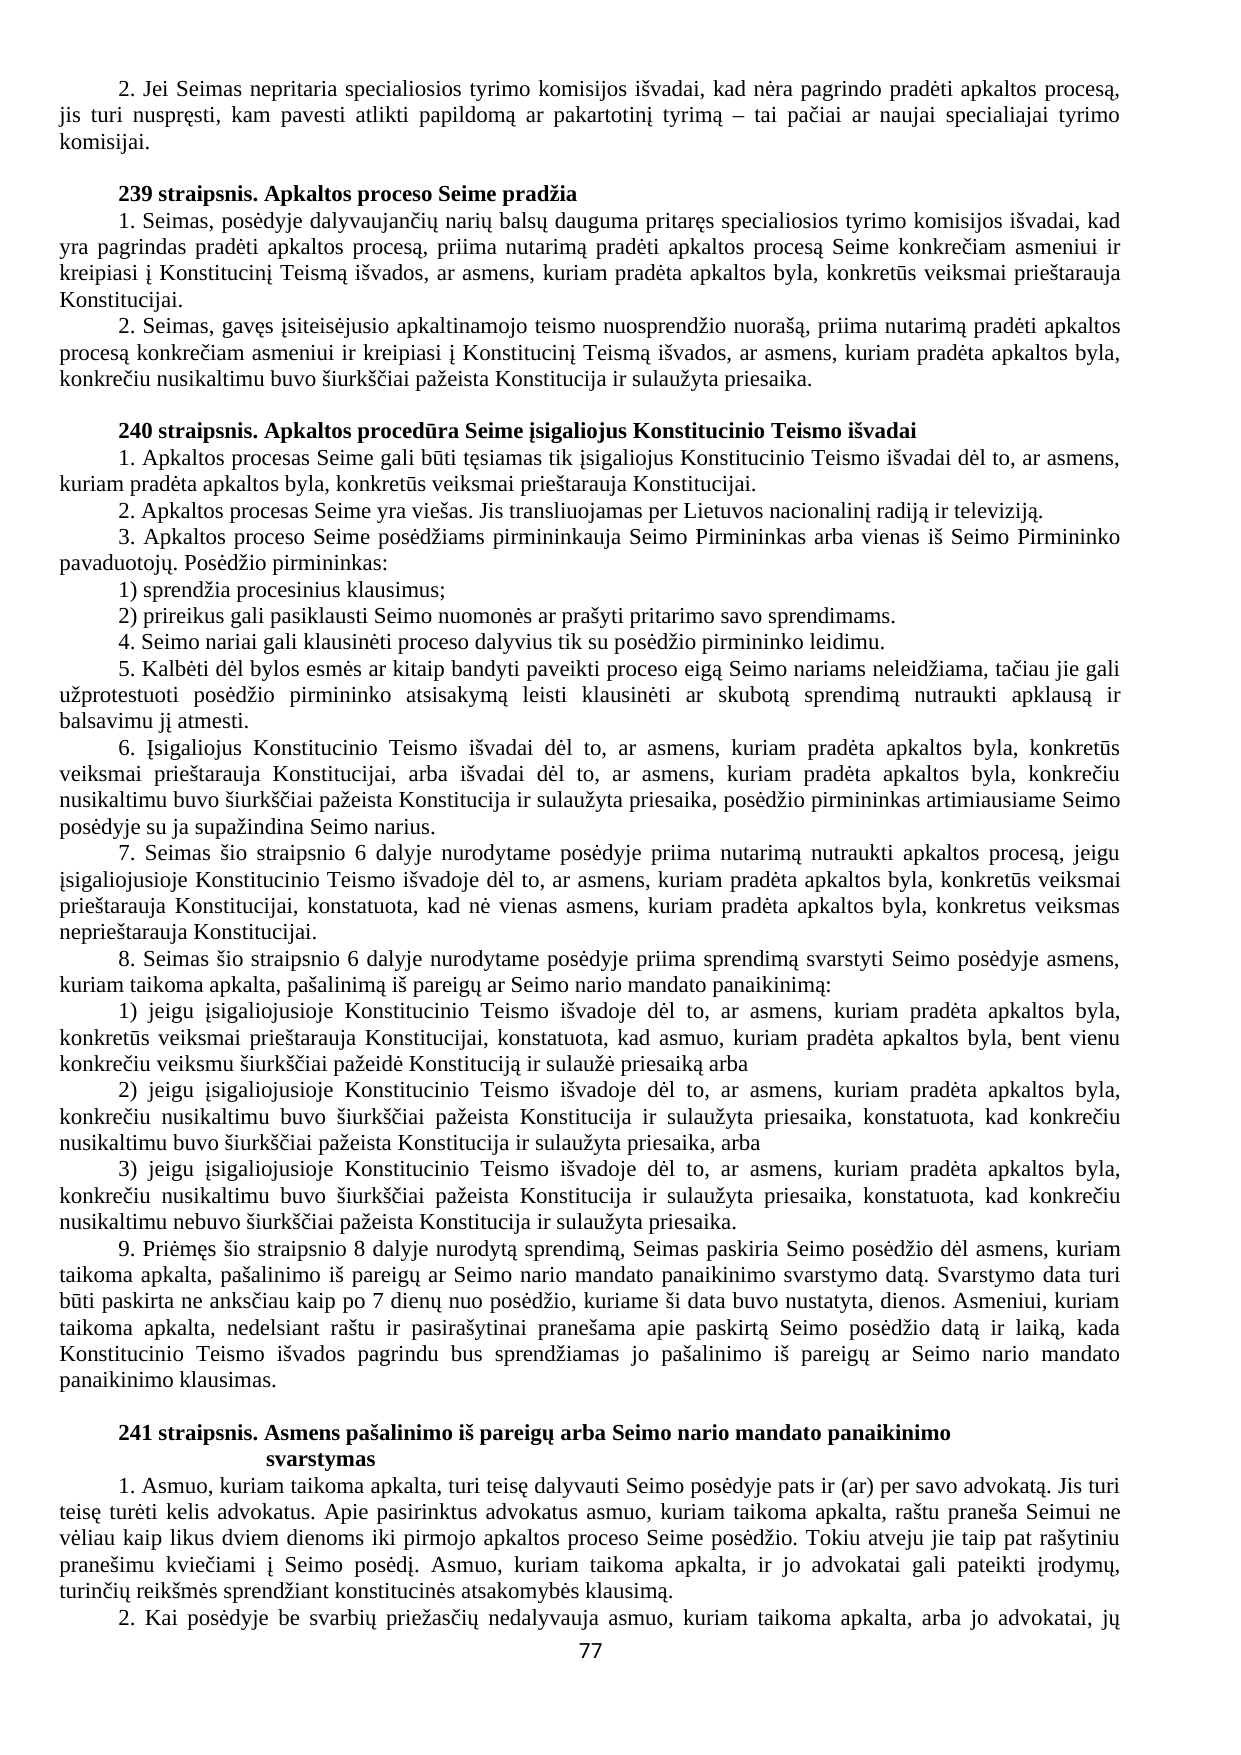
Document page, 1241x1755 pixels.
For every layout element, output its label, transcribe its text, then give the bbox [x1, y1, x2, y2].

text 1. Asmuo, kuriam taikoma apkalta, turi teisę dalyvauti Seimo posėdyje pats ir (ar) per savo advokatą. Jis turi teisę turėti kelis advokatus. Apie pasirinktus advokatus asmuo, kuriam taikoma apkalta, raštu praneša Seimui ne vėliau kaip likus dviem dienoms iki pirmojo apkaltos proceso Seime posėdžio. Tokiu atveju jie taip pat rašytiniu pranešimu kviečiami į Seimo posėdį. Asmuo, kuriam taikoma apkalta, ir jo advokatai gali pateikti įrodymų, turinčių reikšmės sprendžiant konstitucinės atsakomybės klausimą. [59, 1472, 1122, 1603]
text 2) jeigu įsigaliojusioje Konstitucinio Teismo išvadoje dėl to, ar asmens, kuriam pradėta apkaltos byla, konkrečiu nusikaltimu buvo šiurkščiai pažeista Konstitucija ir sulaužyta priesaika, konstatuota, kad konkrečiu nusikaltimu buvo šiurkščiai pažeista Konstitucija ir sulaužyta priesaika, arba [59, 1076, 1122, 1156]
text 3. Apkaltos proceso Seime posėdžiams pirmininkauja Seimo Pirmininkas arba vienas iš Seimo Pirmininko pavaduotojų. Posėdžio pirmininkas: [59, 523, 1122, 576]
text 1) jeigu įsigaliojusioje Konstitucinio Teismo išvadoje dėl to, ar asmens, kuriam pradėta apkaltos byla, konkretūs veiksmai prieštarauja Konstitucijai, konstatuota, kad asmuo, kuriam pradėta apkaltos byla, bent vienu konkrečiu veiksmu šiurkščiai pažeidė Konstituciją ir sulaužė priesaiką arba [59, 997, 1122, 1076]
text 3) jeigu įsigaliojusioje Konstitucinio Teismo išvadoje dėl to, ar asmens, kuriam pradėta apkaltos byla, konkrečiu nusikaltimu buvo šiurkščiai pažeista Konstitucija ir sulaužyta priesaika, konstatuota, kad konkrečiu nusikaltimu nebuvo šiurkščiai pažeista Konstitucija ir sulaužyta priesaika. [59, 1156, 1122, 1234]
text 240 straipsnis. Apkaltos procedūra Seime įsigaliojus Konstitucinio Teismo išvadai [59, 418, 1122, 444]
text 9. Priėmęs šio straipsnio 8 dalyje nurodytą sprendimą, Seimas paskiria Seimo posėdžio dėl asmens, kuriam taikoma apkalta, pašalinimo iš pareigų ar Seimo nario mandato panaikinimo svarstymo datą. Svarstymo data turi būti paskirta ne anksčiau kaip po 7 dienų nuo posėdžio, kuriame ši data buvo nustatyta, dienos. Asmeniui, kuriam taikoma apkalta, nedelsiant raštu ir pasirašytinai pranešama apie paskirtą Seimo posėdžio datą ir laiką, kada Konstitucinio Teismo išvados pagrindu bus sprendžiamas jo pašalinimo iš pareigų ar Seimo nario mandato panaikinimo klausimas. [59, 1234, 1122, 1393]
text 2. Kai posėdyje be svarbių priežasčių nedalyvauja asmuo, kuriam taikoma apkalta, arba jo advokatai, jų [59, 1603, 1122, 1630]
text svarstymas [59, 1445, 1122, 1472]
text 5. Kalbėti dėl bylos esmės ar kitaip bandyti paveikti proceso eigą Seimo nariams neleidžiama, tačiau jie gali užprotestuoti posėdžio pirmininko atsisakymą leisti klausinėti ar skubotą sprendimą nutraukti apklausą ir balsavimu jį atmesti. [59, 655, 1122, 734]
text 239 straipsnis. Apkaltos proceso Seime pradžia [59, 180, 1122, 207]
text 4. Seimo nariai gali klausinėti proceso dalyvius tik su posėdžio pirmininko leidimu. [59, 628, 1122, 655]
text 2. Apkaltos procesas Seime yra viešas. Jis transliuojamas per Lietuvos nacionalinį radiją ir televiziją. [59, 497, 1122, 523]
text 7. Seimas šio straipsnio 6 dalyje nurodytame posėdyje priima nutarimą nutraukti apkaltos procesą, jeigu įsigaliojusioje Konstitucinio Teismo išvadoje dėl to, ar asmens, kuriam pradėta apkaltos byla, konkretūs veiksmai prieštarauja Konstitucijai, konstatuota, kad nė vienas asmens, kuriam pradėta apkaltos byla, konkretus veiksmas neprieštarauja Konstitucijai. [59, 839, 1122, 945]
text 2) prireikus gali pasiklausti Seimo nuomonės ar prašyti pritarimo savo sprendimams. [59, 602, 1122, 628]
text 1) sprendžia procesinius klausimus; [59, 576, 1122, 602]
text 241 straipsnis. Asmens pašalinimo iš pareigų arba Seimo nario mandato panaikinimo [59, 1419, 1122, 1445]
text 8. Seimas šio straipsnio 6 dalyje nurodytame posėdyje priima sprendimą svarstyti Seimo posėdyje asmens, kuriam taikoma apkalta, pašalinimą iš pareigų ar Seimo nario mandato panaikinimą: [59, 945, 1122, 997]
text 1. Apkaltos procesas Seime gali būti tęsiamas tik įsigaliojus Konstitucinio Teismo išvadai dėl to, ar asmens, kuriam pradėta apkaltos byla, konkretūs veiksmai prieštarauja Konstitucijai. [59, 444, 1122, 497]
text 6. Įsigaliojus Konstitucinio Teismo išvadai dėl to, ar asmens, kuriam pradėta apkaltos byla, konkretūs veiksmai prieštarauja Konstitucijai, arba išvadai dėl to, ar asmens, kuriam pradėta apkaltos byla, konkrečiu nusikaltimu buvo šiurkščiai pažeista Konstitucija ir sulaužyta priesaika, posėdžio pirmininkas artimiausiame Seimo posėdyje su ja supažindina Seimo narius. [59, 734, 1122, 839]
text 2. Seimas, gavęs įsiteisėjusio apkaltinamojo teismo nuosprendžio nuorašą, priima nutarimą pradėti apkaltos procesą konkrečiam asmeniui ir kreipiasi į Konstitucinį Teismą išvados, ar asmens, kuriam pradėta apkaltos byla, konkrečiu nusikaltimu buvo šiurkščiai pažeista Konstitucija ir sulaužyta priesaika. [59, 312, 1122, 391]
text 1. Seimas, posėdyje dalyvaujančių narių balsų dauguma pritaręs specialiosios tyrimo komisijos išvadai, kad yra pagrindas pradėti apkaltos procesą, priima nutarimą pradėti apkaltos procesą Seime konkrečiam asmeniui ir kreipiasi į Konstitucinį Teismą išvados, ar asmens, kuriam pradėta apkaltos byla, konkretūs veiksmai prieštarauja Konstitucijai. [59, 207, 1122, 312]
text 2. Jei Seimas nepritaria specialiosios tyrimo komisijos išvadai, kad nėra pagrindo pradėti apkaltos procesą, jis turi nuspręsti, kam pavesti atlikti papildomą ar pakartotinį tyrimą – tai pačiai ar naujai specialiajai tyrimo komisijai. [59, 75, 1122, 154]
